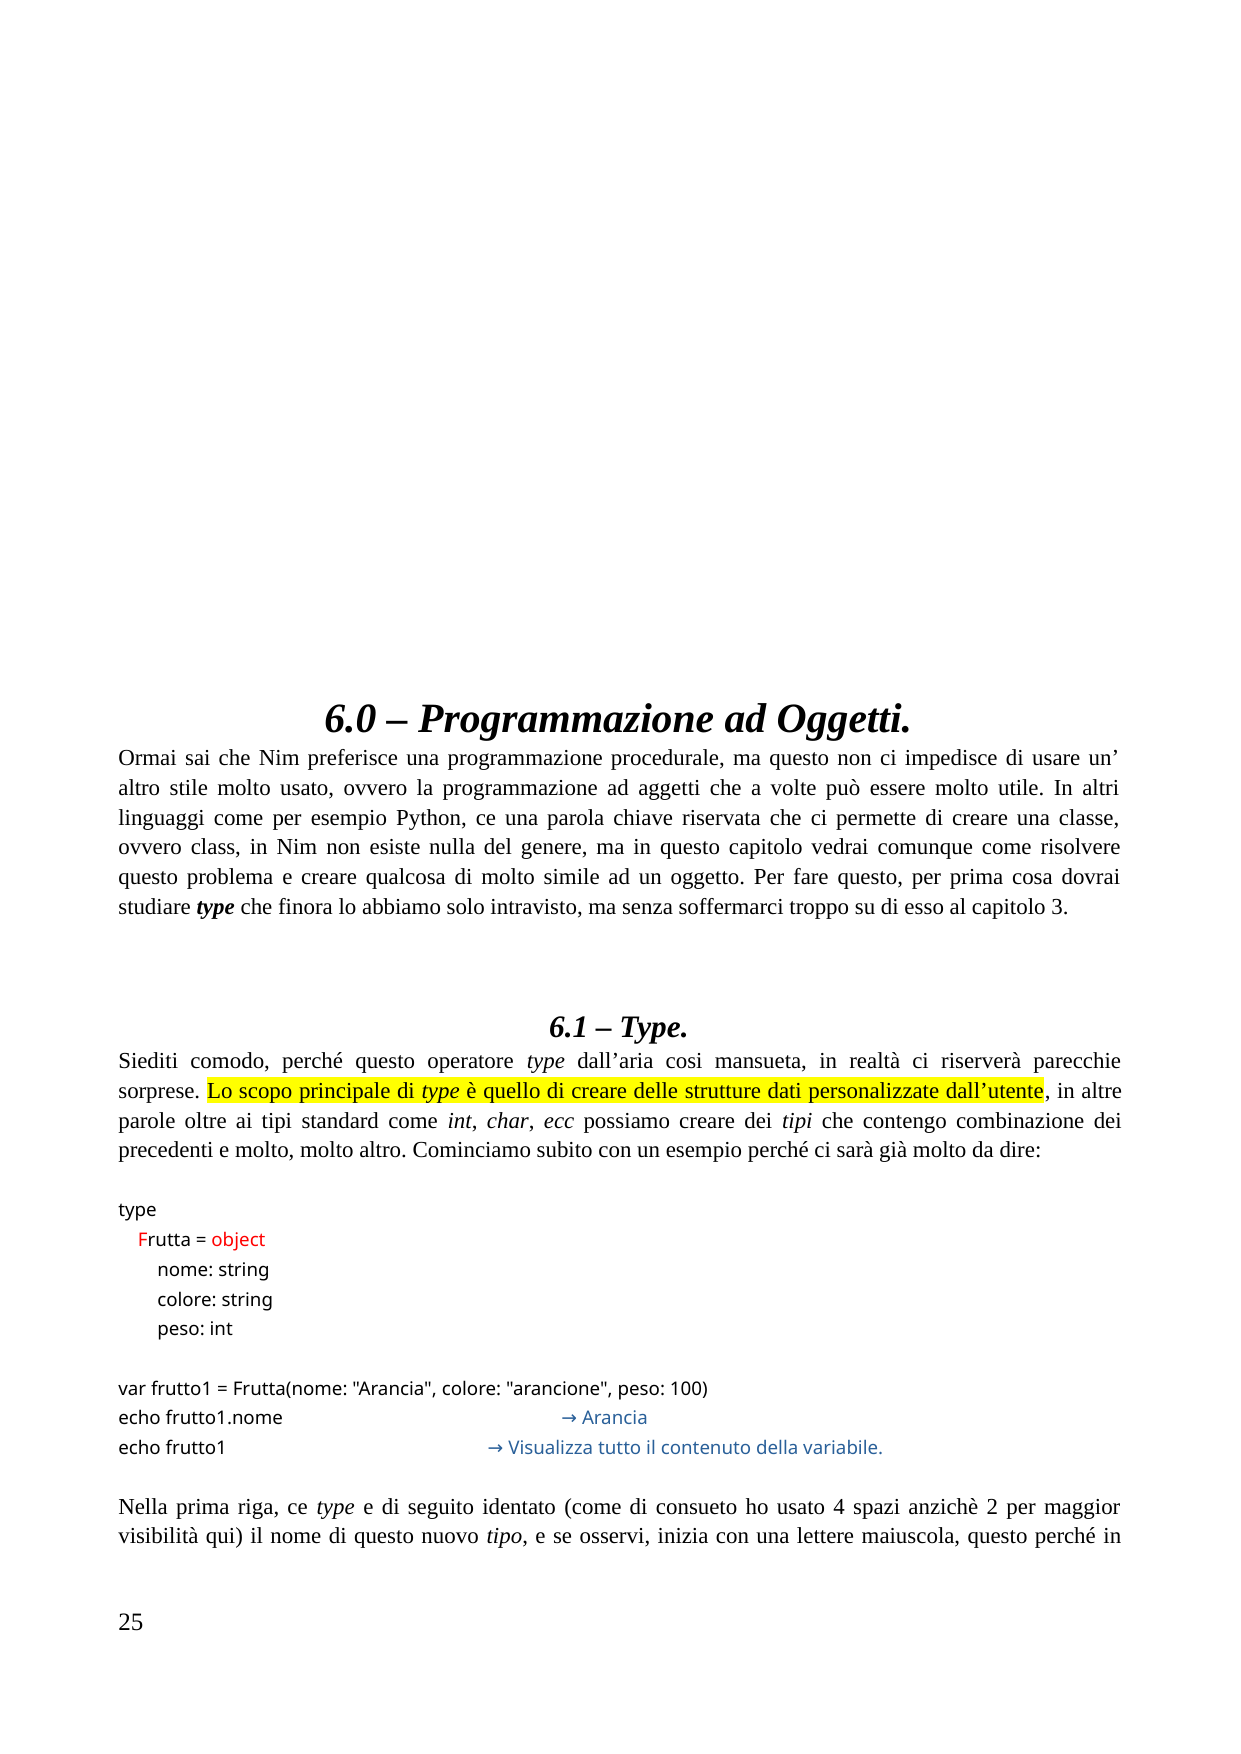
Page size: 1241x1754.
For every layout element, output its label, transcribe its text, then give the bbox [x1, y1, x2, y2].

text peso: int [118, 1311, 1122, 1341]
text 6.0 – Programmazione ad Oggetti. [118, 693, 1122, 741]
text type [118, 1193, 1122, 1222]
text 6.1 – Type. [118, 1008, 1122, 1044]
text Nella prima riga, ce type e di seguito identato (come di consueto ho usato 4 spazi anzichè 2 per maggior visibilità qui) il nome di questo nuovo tipo, e se osservi, inizia con una lettere maiuscola, questo perché in [118, 1489, 1122, 1549]
text echo frutto1.nome → Arancia [118, 1400, 1122, 1430]
text echo frutto1 → Visualizza tutto il contenuto della variabile. [118, 1430, 1122, 1460]
text var frutto1 = Frutta(nome: "Arancia", colore: "arancione", peso: 100) [118, 1371, 1122, 1400]
text colore: string [118, 1282, 1122, 1311]
text Ormai sai che Nim preferisce una programmazione procedurale, ma questo non ci impedisce di usare un’ altro stile molto usato, ovvero la programmazione ad aggetti che a volte può essere molto utile. In altri linguaggi come per esempio Python, ce una parola chiave riservata che ci permette di creare una classe, ovvero class, in Nim non esiste nulla del genere, ma in questo capitolo vedrai comunque come risolvere questo problema e creare qualcosa di molto simile ad un oggetto. Per fare questo, per prima cosa dovrai studiare type che finora lo abbiamo solo intravisto, ma senza soffermarci troppo su di esso al capitolo 3. [118, 741, 1122, 919]
text nome: string [118, 1252, 1122, 1282]
text Frutta = object [118, 1222, 1122, 1252]
text Siediti comodo, perché questo operatore type dall’aria cosi mansueta, in realtà ci riserverà parecchie sorprese. Lo scopo principale di type è quello di creare delle strutture dati personalizzate dall’utente, in altre parole oltre ai tipi standard come int, char, ecc possiamo creare dei tipi che contengo combinazione dei precedenti e molto, molto altro. Cominciamo subito con un esempio perché ci sarà già molto da dire: [118, 1044, 1122, 1163]
